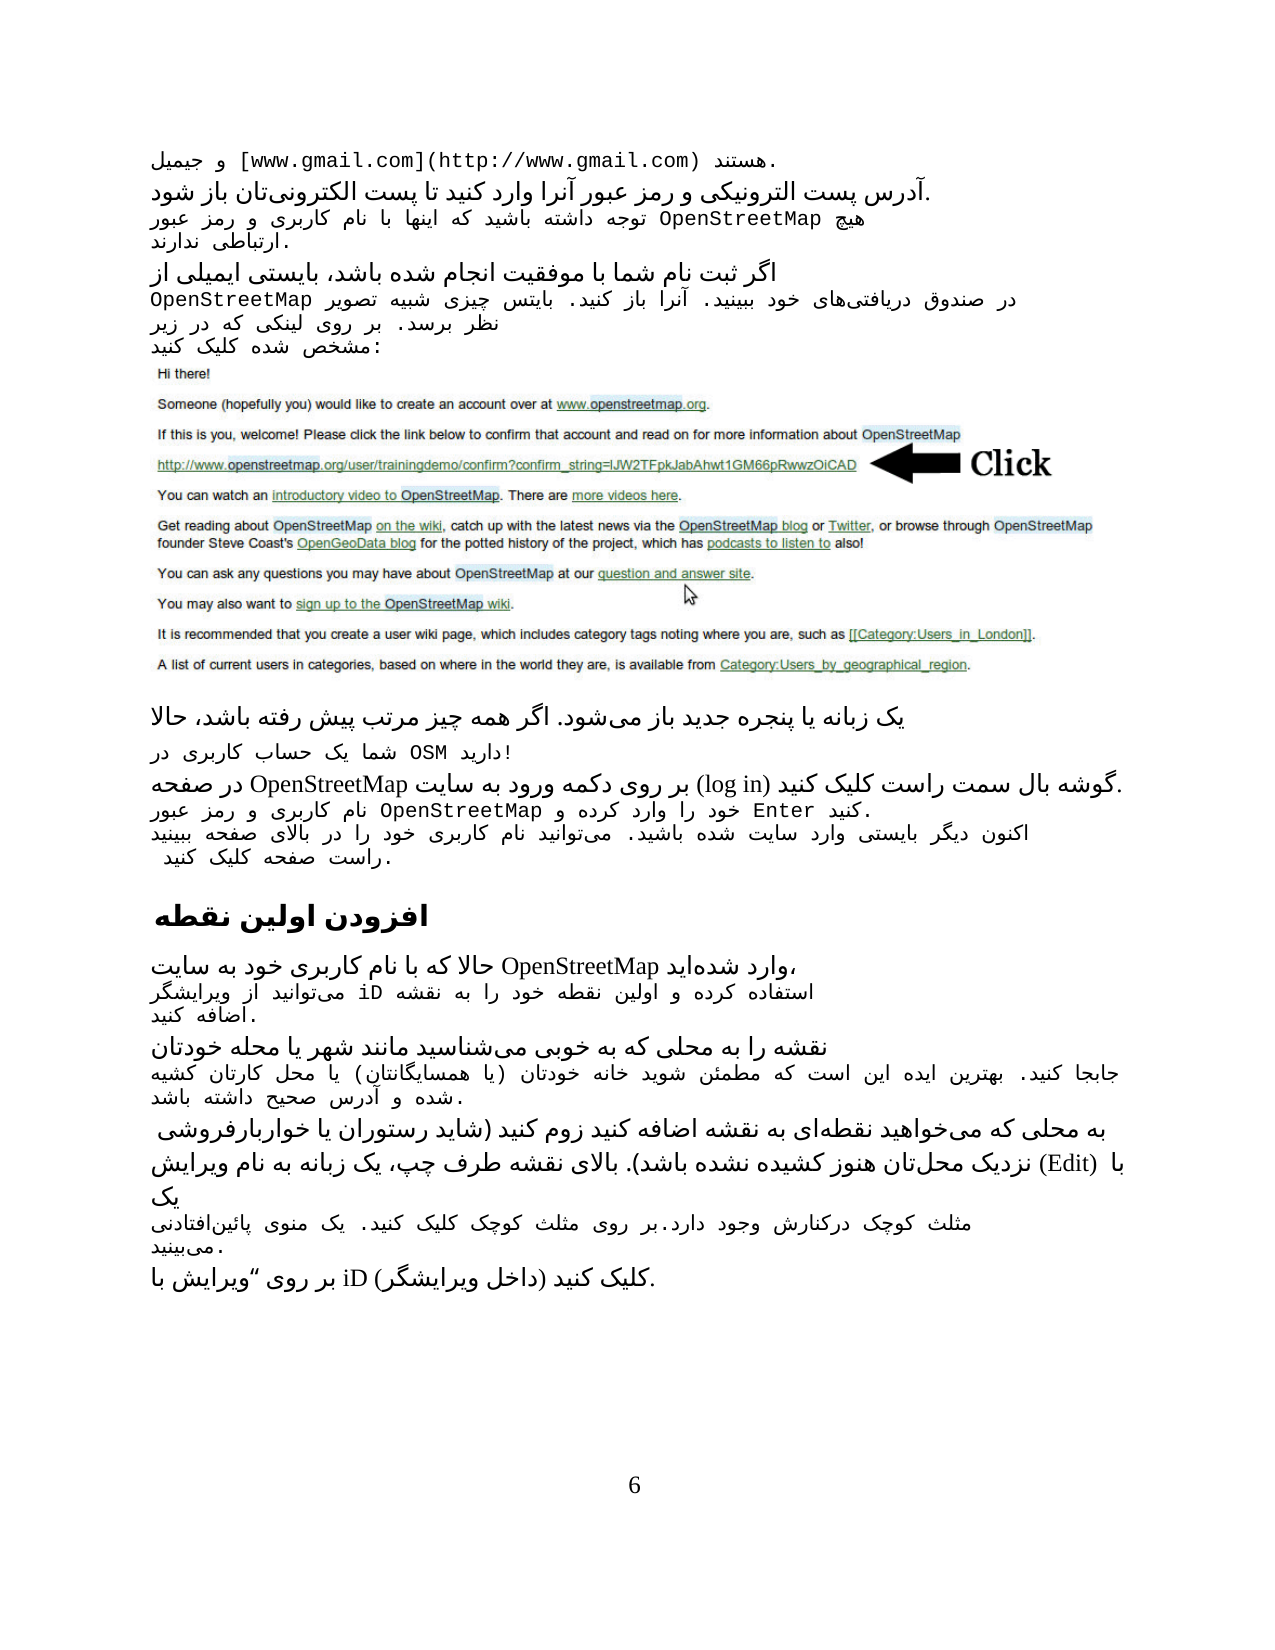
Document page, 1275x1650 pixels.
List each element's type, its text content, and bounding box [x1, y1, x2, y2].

text مشخص شده کلیک کنید: [150, 336, 1125, 360]
text اگر ثبت نام شما با موفقیت انجام شده باشد، بایستی ایمیلی از [150, 255, 1125, 289]
text به محلی که می‌خواهید نقطه‌ای به نقشه اضافه کنید زوم کنید (شاید رستوران یا خواربارفروشی نزدیک محل‌تان هنوز کشیده نشده باشد). بالای نقشه طرف چپ، یک زبانه به نام ویرایش (Edit) با یک [150, 1110, 1125, 1213]
text بر روی “ویرایش با iD (داخل ویرایشگر) کلیک کنید. [150, 1260, 1125, 1294]
text ‌می‌توانید از ویرایشگر iD استفاده کرده و اولین نقطه خود را به نقشه [150, 982, 1125, 1005]
text اکنون دیگر بایستی وارد سایت شده باشید. می‌توانید نام کاربری خود را در بالای صفحه ببینید [150, 823, 1125, 847]
text جابجا کنید. بهترین ایده این است که مطمئن شوید خانه خودتان (یا همسایگانتان) یا محل کارتان کشیه شده و آدرس صحیح داشته باشد. [150, 1063, 1125, 1110]
text توجه داشته باشید که اینها با نام کاربری و رمز عبور OpenStreetMap هیچ [150, 208, 1125, 231]
text راست صفحه کلیک کنید. [150, 847, 1125, 871]
text OpenStreetMap در صندوق دریافتی‌های خود ببینید. آنرا باز کنید. بایتس چیزی شبیه تصویر [150, 289, 1125, 313]
text یک زبانه یا پنجره جدید باز می‌شود. اگر همه چیز مرتب پیش رفته باشد، حالا [150, 699, 1125, 733]
text آدرس پست الترونیکی و رمز عبور آنرا وارد کنید تا پست الکترونی‌تان باز شود. [150, 174, 1125, 208]
text مثلث کوچک درکنارش وجود دارد.بر روی مثلث کوچک کلیک کنید. یک منوی پائین‌افتادنی [150, 1213, 1125, 1236]
text در صفحه OpenStreetMap بر روی دکمه ورود به سایت (log in) گوشه بال سمت راست کلیک کنید. [150, 766, 1125, 799]
subtitle افزودن اولین نقطه [150, 896, 1125, 935]
text نقشه را به محلی که به خوبی می‌شناسید مانند شهر یا محله خودتان [150, 1029, 1125, 1063]
text و جیمیل [www.gmail.com](http://www.gmail.com) هستند. [150, 150, 1125, 174]
text شما یک حساب کاربری در OSM دارید! [150, 742, 1125, 766]
text نظر برسد. بر روی لینکی که در زیر [150, 313, 1125, 336]
text ارتباطی ندارند. [150, 231, 1125, 255]
text حالا که با نام کاربری خود به سایت OpenStreetMap وارد شده‌اید، [150, 948, 1125, 982]
picture [150, 360, 1113, 690]
text می‌بینید. [150, 1236, 1125, 1260]
text نام کاربری و رمز عبور OpenStreetMap خود را وارد کرده و Enter کنید. [150, 799, 1125, 823]
text اضافه کنید. [150, 1005, 1125, 1029]
